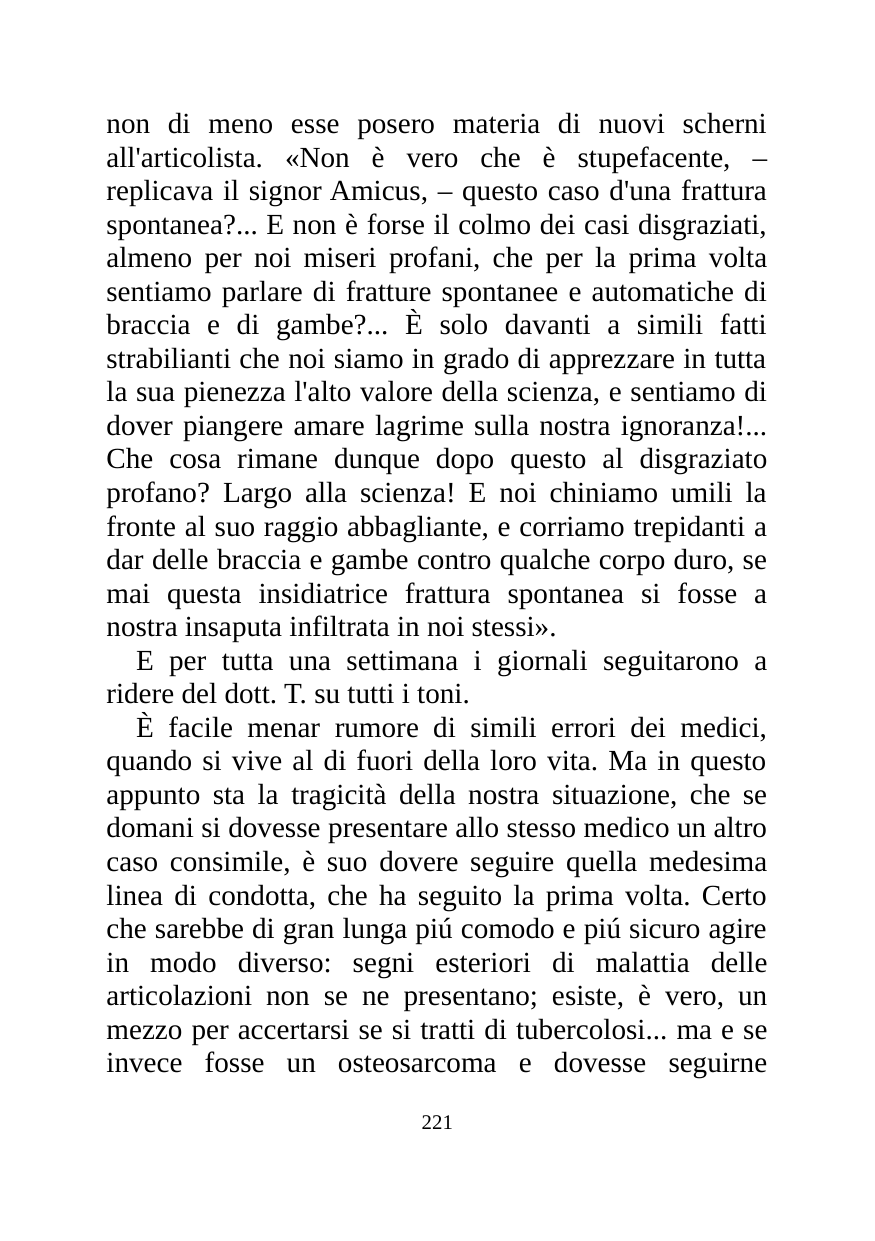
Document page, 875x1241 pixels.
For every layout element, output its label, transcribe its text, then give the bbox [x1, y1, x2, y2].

text non di meno esse posero materia di nuovi scherni all'articolista. «Non è vero che è stupefacente, – replicava il signor Amicus, – questo caso d'una frattura spontanea?... E non è forse il colmo dei casi disgraziati, almeno per noi miseri profani, che per la prima volta sentiamo parlare di fratture spontanee e automatiche di braccia e di gambe?... È solo davanti a simili fatti strabilianti che noi siamo in grado di apprezzare in tutta la sua pienezza l'alto valore della scienza, e sentiamo di dover piangere amare lagrime sulla nostra ignoranza!... Che cosa rimane dunque dopo questo al disgraziato profano? Largo alla scienza! E noi chiniamo umili la fronte al suo raggio abbagliante, e corriamo trepidanti a dar delle braccia e gambe contro qualche corpo duro, se mai questa insidiatrice frattura spontanea si fosse a nostra insaputa infiltrata in noi stessi». [106, 106, 768, 643]
text È facile menar rumore di simili errori dei medici, quando si vive al di fuori della loro vita. Ma in questo appunto sta la tragicità della nostra situazione, che se domani si dovesse presentare allo stesso medico un altro caso consimile, è suo dovere seguire quella medesima linea di condotta, che ha seguito la prima volta. Certo che sarebbe di gran lunga piú comodo e piú sicuro agire in modo diverso: segni esteriori di malattia delle articolazioni non se ne presentano; esiste, è vero, un mezzo per accertarsi se si tratti di tubercolosi... ma e se invece fosse un osteosarcoma e dovesse seguirne [106, 710, 768, 1079]
text E per tutta una settimana i giornali seguitarono a ridere del dott. T. su tutti i toni. [106, 643, 768, 710]
